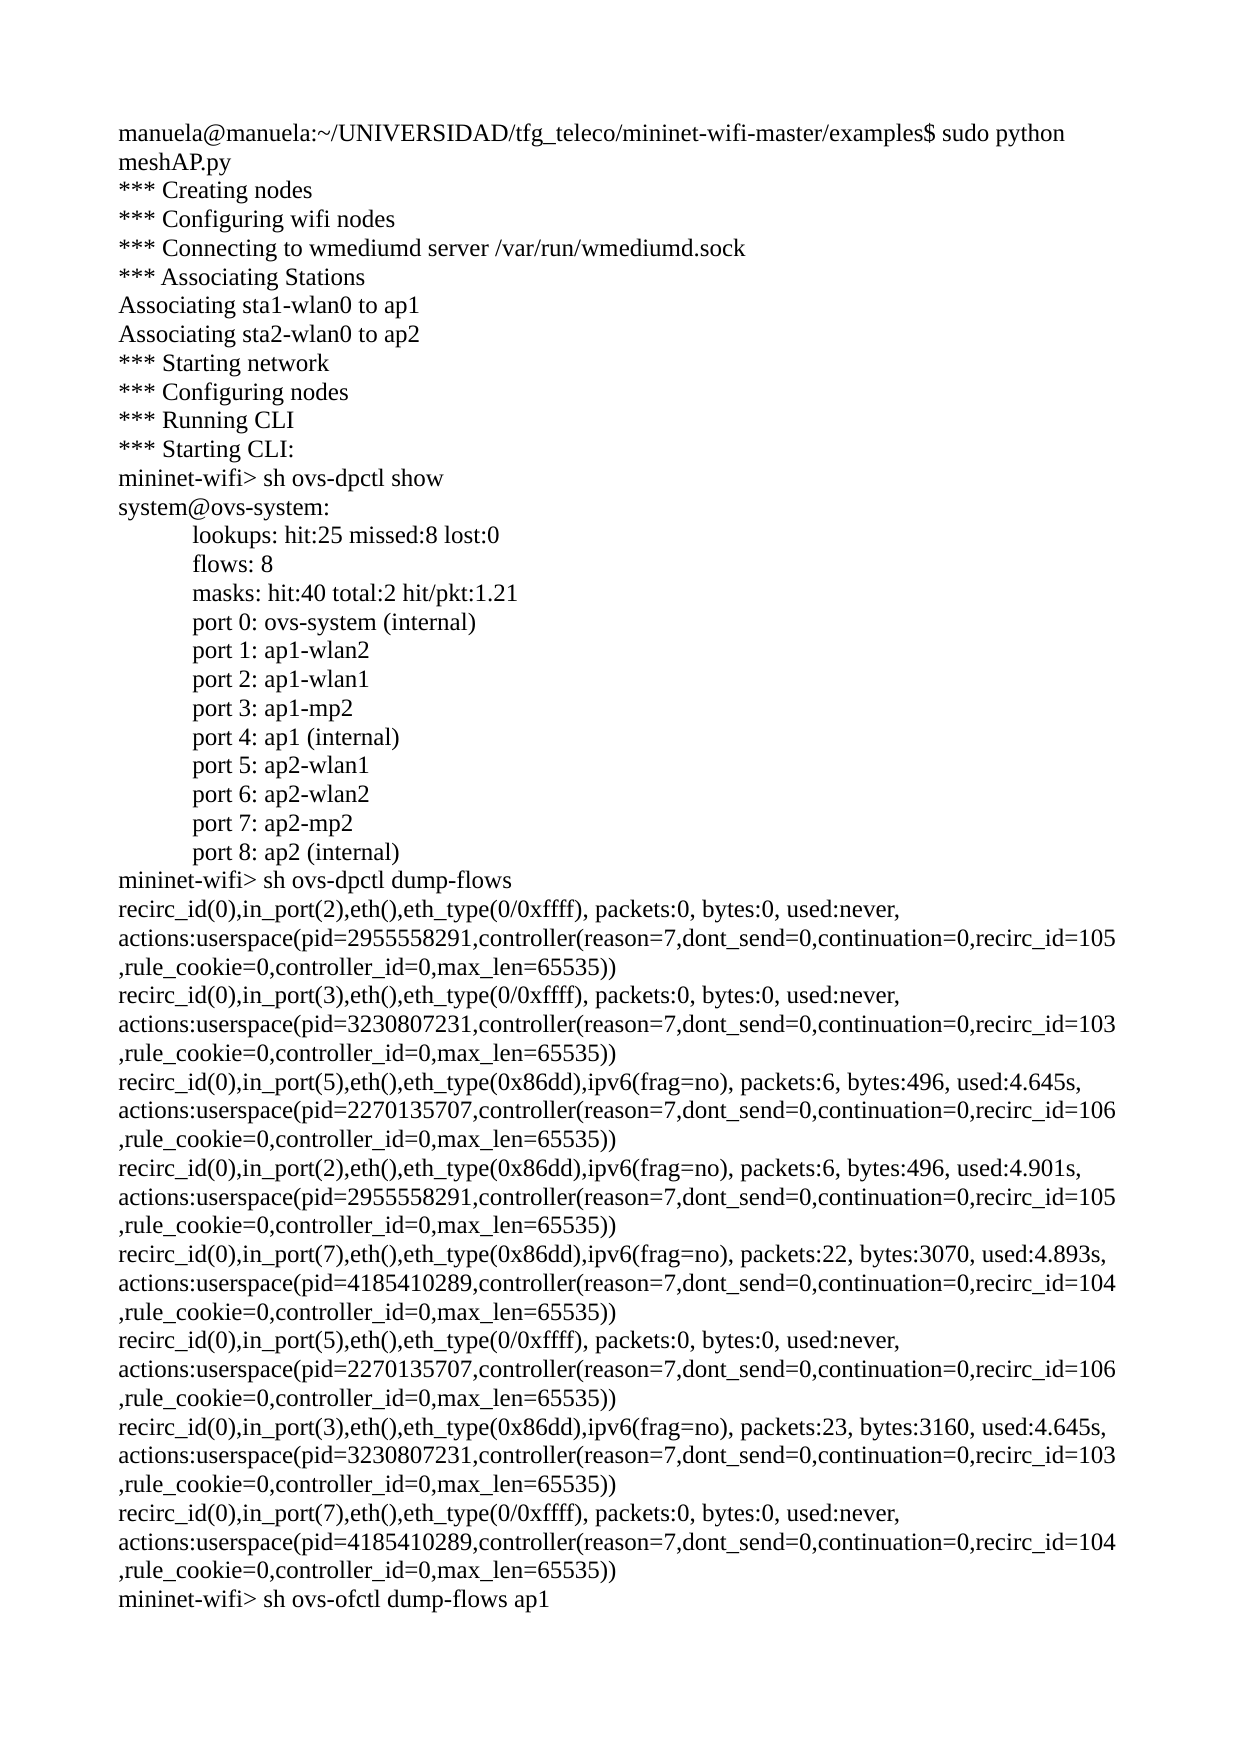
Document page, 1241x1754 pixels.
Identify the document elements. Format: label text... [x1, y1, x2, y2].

text *** Starting network [118, 348, 1122, 377]
text masks: hit:40 total:2 hit/pkt:1.21 [118, 578, 1122, 607]
text *** Creating nodes [118, 176, 1122, 204]
text port 5: ap2-wlan1 [118, 751, 1122, 779]
text recirc_id(0),in_port(5),eth(),eth_type(0/0xffff), packets:0, bytes:0, used:never, actions:userspace(pid=2270135707,controller(reason=7,dont_send=0,continuation=0,recirc_id=106,rule_cookie=0,controller_id=0,max_len=65535)) [118, 1326, 1122, 1412]
text recirc_id(0),in_port(2),eth(),eth_type(0/0xffff), packets:0, bytes:0, used:never, actions:userspace(pid=2955558291,controller(reason=7,dont_send=0,continuation=0,recirc_id=105,rule_cookie=0,controller_id=0,max_len=65535)) [118, 894, 1122, 981]
text port 8: ap2 (internal) [118, 837, 1122, 866]
text mininet-wifi> sh ovs-ofctl dump-flows ap1 [118, 1584, 1122, 1613]
text Associating sta1-wlan0 to ap1 [118, 291, 1122, 319]
text *** Associating Stations [118, 262, 1122, 291]
text port 6: ap2-wlan2 [118, 779, 1122, 808]
text *** Starting CLI: [118, 434, 1122, 463]
text port 4: ap1 (internal) [118, 722, 1122, 751]
text recirc_id(0),in_port(7),eth(),eth_type(0x86dd),ipv6(frag=no), packets:22, bytes:3070, used:4.893s, actions:userspace(pid=4185410289,controller(reason=7,dont_send=0,continuation=0,recirc_id=104,rule_cookie=0,controller_id=0,max_len=65535)) [118, 1239, 1122, 1326]
text system@ovs-system: [118, 492, 1122, 521]
text *** Configuring wifi nodes [118, 204, 1122, 233]
text port 3: ap1-mp2 [118, 693, 1122, 722]
text recirc_id(0),in_port(2),eth(),eth_type(0x86dd),ipv6(frag=no), packets:6, bytes:496, used:4.901s, actions:userspace(pid=2955558291,controller(reason=7,dont_send=0,continuation=0,recirc_id=105,rule_cookie=0,controller_id=0,max_len=65535)) [118, 1153, 1122, 1239]
text port 1: ap1-wlan2 [118, 636, 1122, 664]
text mininet-wifi> sh ovs-dpctl dump-flows [118, 866, 1122, 894]
text manuela@manuela:~/UNIVERSIDAD/tfg_teleco/mininet-wifi-master/examples$ sudo python meshAP.py [118, 118, 1122, 176]
text *** Connecting to wmediumd server /var/run/wmediumd.sock [118, 233, 1122, 262]
text recirc_id(0),in_port(3),eth(),eth_type(0x86dd),ipv6(frag=no), packets:23, bytes:3160, used:4.645s, actions:userspace(pid=3230807231,controller(reason=7,dont_send=0,continuation=0,recirc_id=103,rule_cookie=0,controller_id=0,max_len=65535)) [118, 1412, 1122, 1498]
text recirc_id(0),in_port(7),eth(),eth_type(0/0xffff), packets:0, bytes:0, used:never, actions:userspace(pid=4185410289,controller(reason=7,dont_send=0,continuation=0,recirc_id=104,rule_cookie=0,controller_id=0,max_len=65535)) [118, 1498, 1122, 1584]
text *** Configuring nodes [118, 377, 1122, 406]
text port 0: ovs-system (internal) [118, 607, 1122, 636]
text recirc_id(0),in_port(5),eth(),eth_type(0x86dd),ipv6(frag=no), packets:6, bytes:496, used:4.645s, actions:userspace(pid=2270135707,controller(reason=7,dont_send=0,continuation=0,recirc_id=106,rule_cookie=0,controller_id=0,max_len=65535)) [118, 1067, 1122, 1153]
text lookups: hit:25 missed:8 lost:0 [118, 521, 1122, 549]
text port 7: ap2-mp2 [118, 808, 1122, 837]
text *** Running CLI [118, 406, 1122, 434]
text port 2: ap1-wlan1 [118, 664, 1122, 693]
text flows: 8 [118, 549, 1122, 578]
text mininet-wifi> sh ovs-dpctl show [118, 463, 1122, 492]
text Associating sta2-wlan0 to ap2 [118, 319, 1122, 348]
text recirc_id(0),in_port(3),eth(),eth_type(0/0xffff), packets:0, bytes:0, used:never, actions:userspace(pid=3230807231,controller(reason=7,dont_send=0,continuation=0,recirc_id=103,rule_cookie=0,controller_id=0,max_len=65535)) [118, 981, 1122, 1067]
